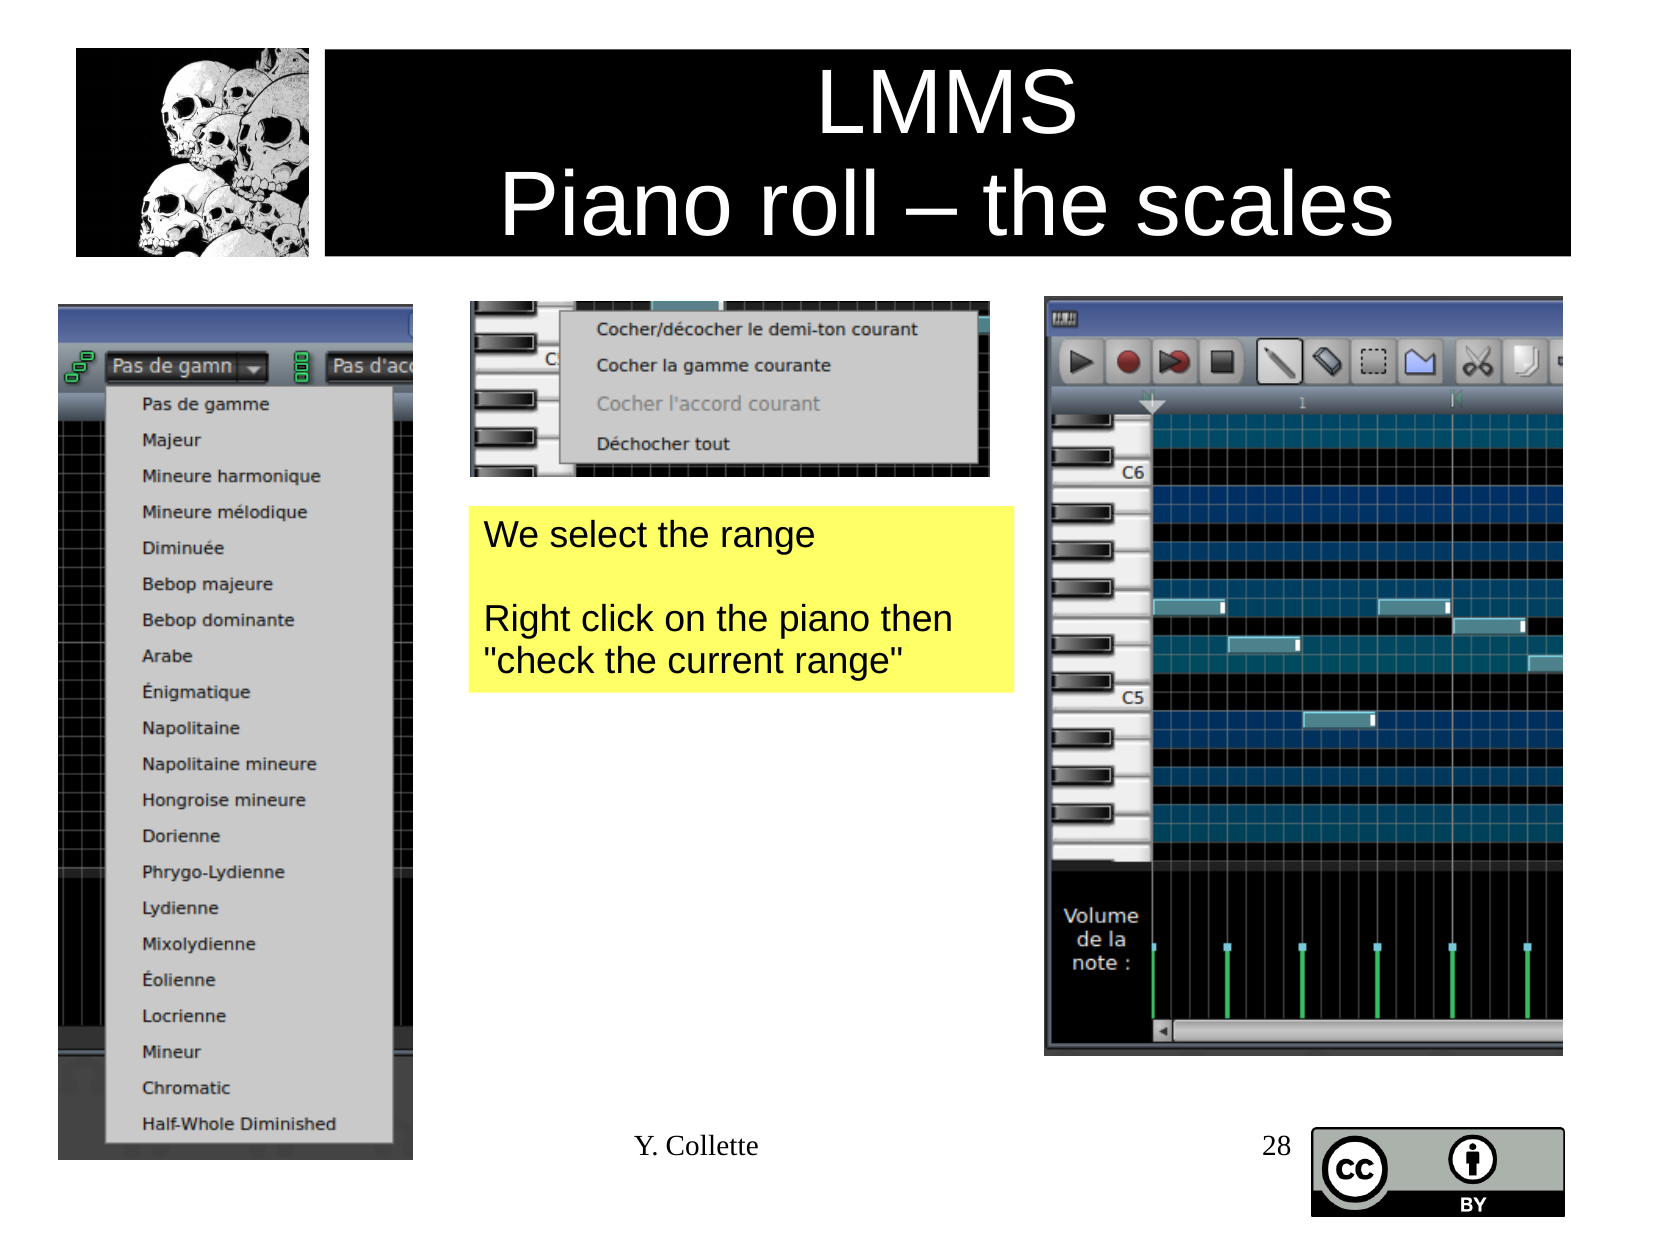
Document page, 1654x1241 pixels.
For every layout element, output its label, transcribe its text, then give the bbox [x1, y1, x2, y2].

picture [58, 304, 413, 1160]
picture [76, 48, 309, 257]
picture [1044, 296, 1563, 1056]
picture [470, 301, 990, 477]
picture [1311, 1127, 1565, 1217]
title LMMS Piano roll – the scales [324, 49, 1571, 257]
text_box We select the range Right click on the piano then "check the current range" [468, 506, 1015, 693]
